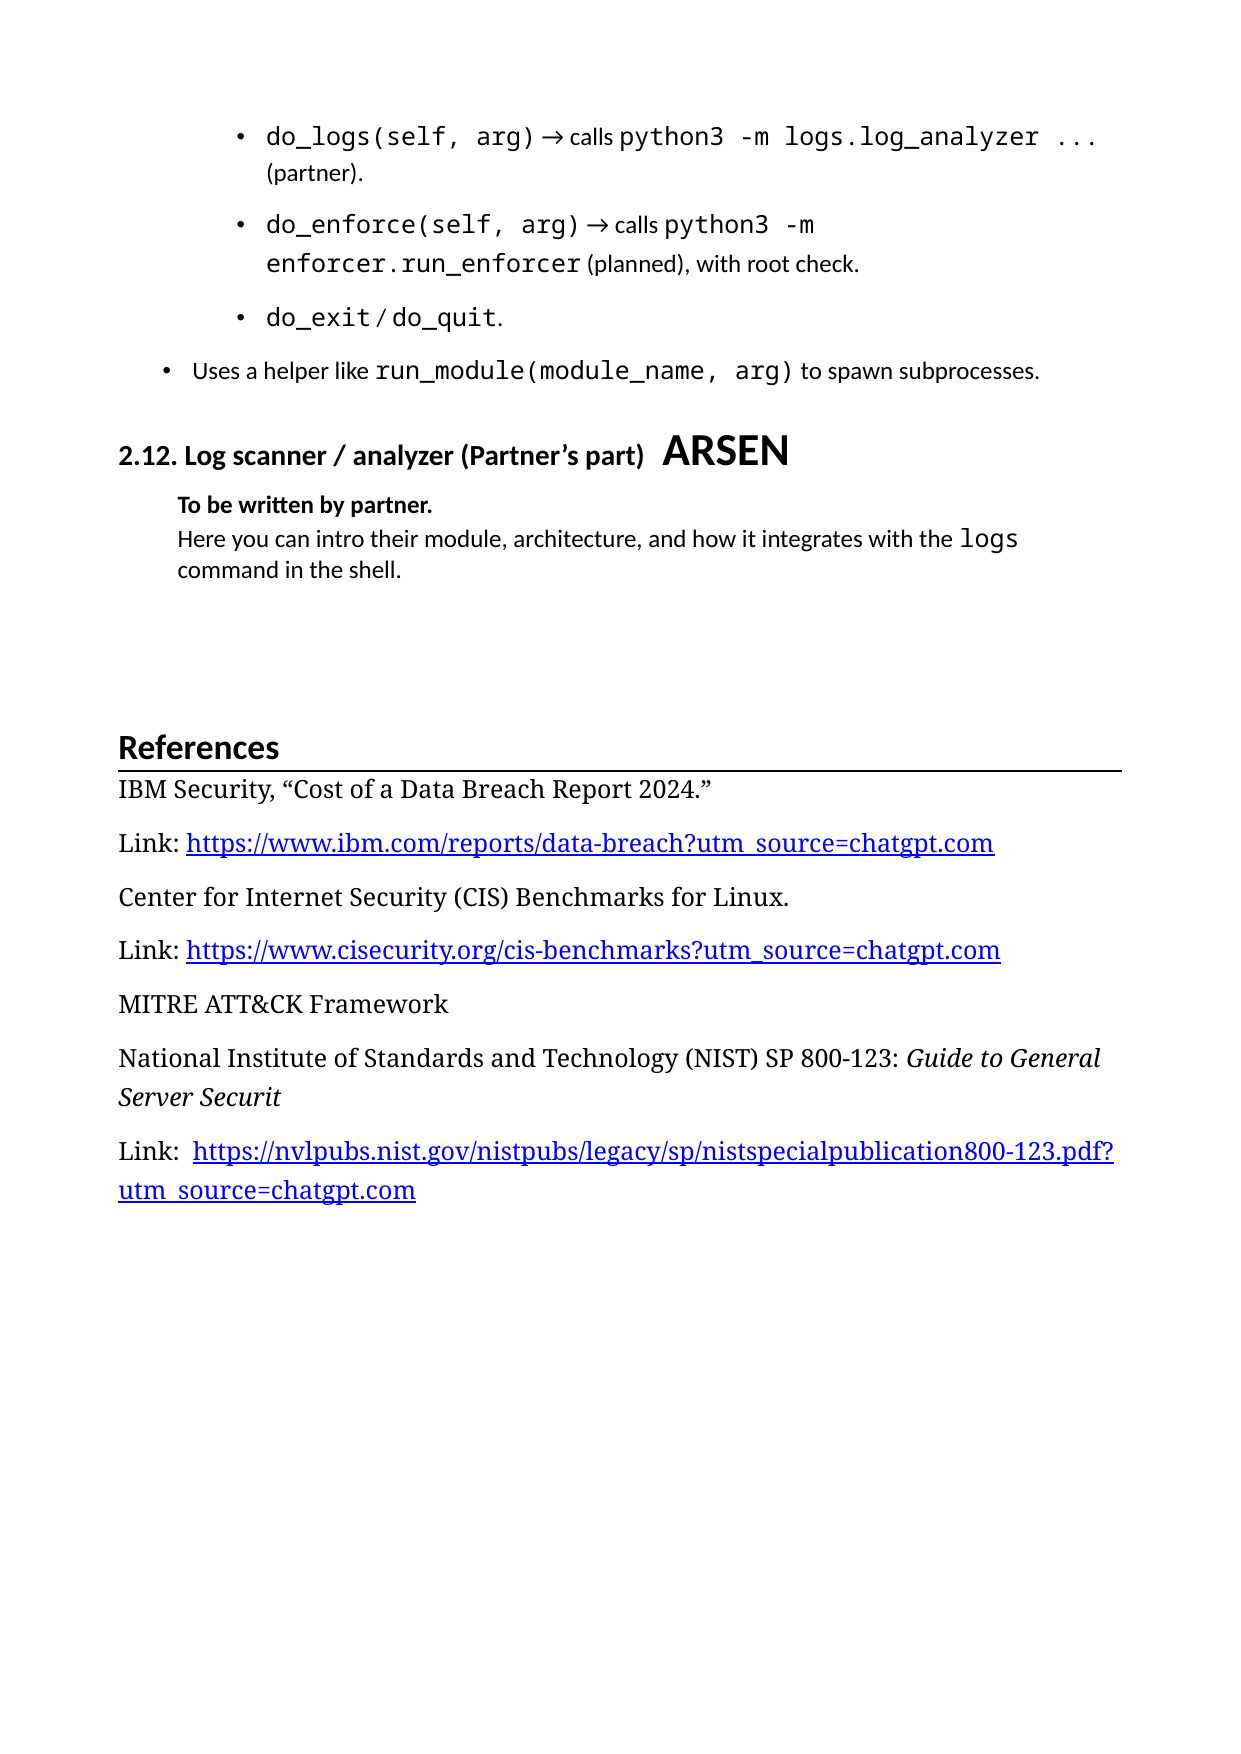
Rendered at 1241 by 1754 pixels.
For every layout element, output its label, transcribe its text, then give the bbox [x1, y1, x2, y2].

list do_enforce(self, arg) → calls python3 -m enforcer.run_enforcer (planned), with root check. [236, 206, 1122, 279]
text References [118, 725, 1122, 770]
text To be written by partner. Here you can intro their module, architecture, and how it integrates with the logs command in the shell. [177, 490, 1063, 585]
list Uses a helper like run_module(module_name, arg) to spawn subprocesses. [162, 353, 1122, 387]
text Center for Internet Security (CIS) Benchmarks for Linux. [118, 879, 1122, 913]
text IBM Security, “Cost of a Data Breach Report 2024.” [118, 772, 1122, 806]
text Link: https://www.ibm.com/reports/data-breach?utm_source=chatgpt.com [118, 826, 1122, 859]
list do_logs(self, arg) → calls python3 -m logs.log_analyzer ... (partner). [236, 118, 1122, 187]
text MITRE ATT&CK Framework [118, 987, 1122, 1021]
text National Institute of Standards and Technology (NIST) SP 800-123: Guide to General Server Securit [118, 1041, 1122, 1114]
list do_exit / do_quit. [236, 299, 1122, 333]
text Link: https://nvlpubs.nist.gov/nistpubs/legacy/sp/nistspecialpublication800-123.pdf?utm_source=chatgpt.com [118, 1133, 1122, 1207]
subtitle 2.12. Log scanner / analyzer (Partner’s part) ARSEN [118, 421, 1122, 477]
text Link: https://www.cisecurity.org/cis-benchmarks?utm_source=chatgpt.com [118, 933, 1122, 967]
